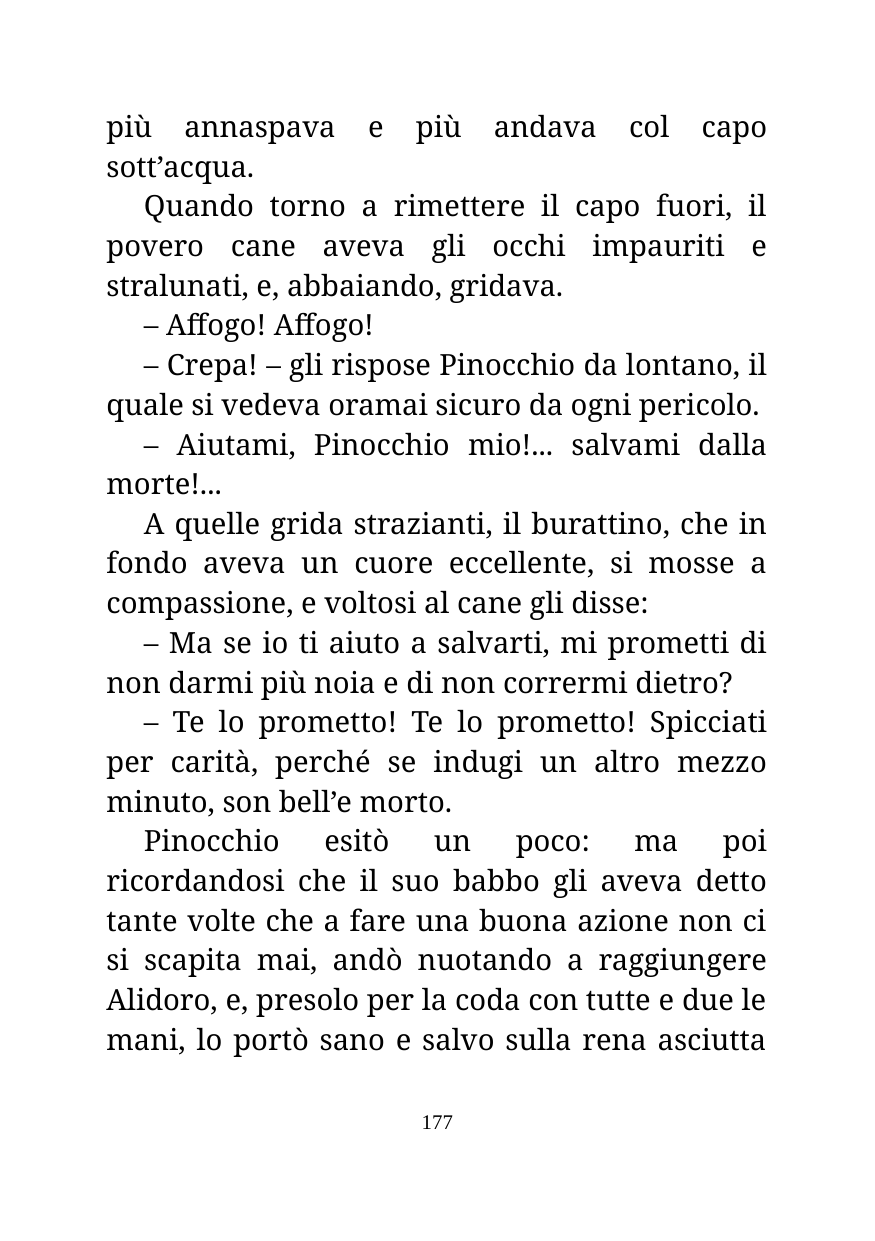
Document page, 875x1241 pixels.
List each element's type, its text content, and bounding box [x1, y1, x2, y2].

text più annaspava e più andava col capo sott’acqua. [106, 106, 768, 186]
text – Ma se io ti aiuto a salvarti, mi prometti di non darmi più noia e di non corrermi dietro? [106, 622, 768, 702]
text Quando torno a rimettere il capo fuori, il povero cane aveva gli occhi impauriti e stralunati, e, abbaiando, gridava. [106, 186, 768, 305]
text – Te lo prometto! Te lo prometto! Spicciati per carità, perché se indugi un altro mezzo minuto, son bell’e morto. [106, 702, 768, 821]
text Pinocchio esitò un poco: ma poi ricordandosi che il suo babbo gli aveva detto tante volte che a fare una buona azione non ci si scapita mai, andò nuotando a raggiungere Alidoro, e, presolo per la coda con tutte e due le mani, lo portò sano e salvo sulla rena asciutta [106, 821, 768, 1059]
text – Affogo! Affogo! [106, 305, 768, 344]
text – Aiutami, Pinocchio mio!... salvami dalla morte!... [106, 424, 768, 503]
text – Crepa! – gli rispose Pinocchio da lontano, il quale si vedeva oramai sicuro da ogni pericolo. [106, 344, 768, 424]
text A quelle grida strazianti, il burattino, che in fondo aveva un cuore eccellente, si mosse a compassione, e voltosi al cane gli disse: [106, 503, 768, 622]
